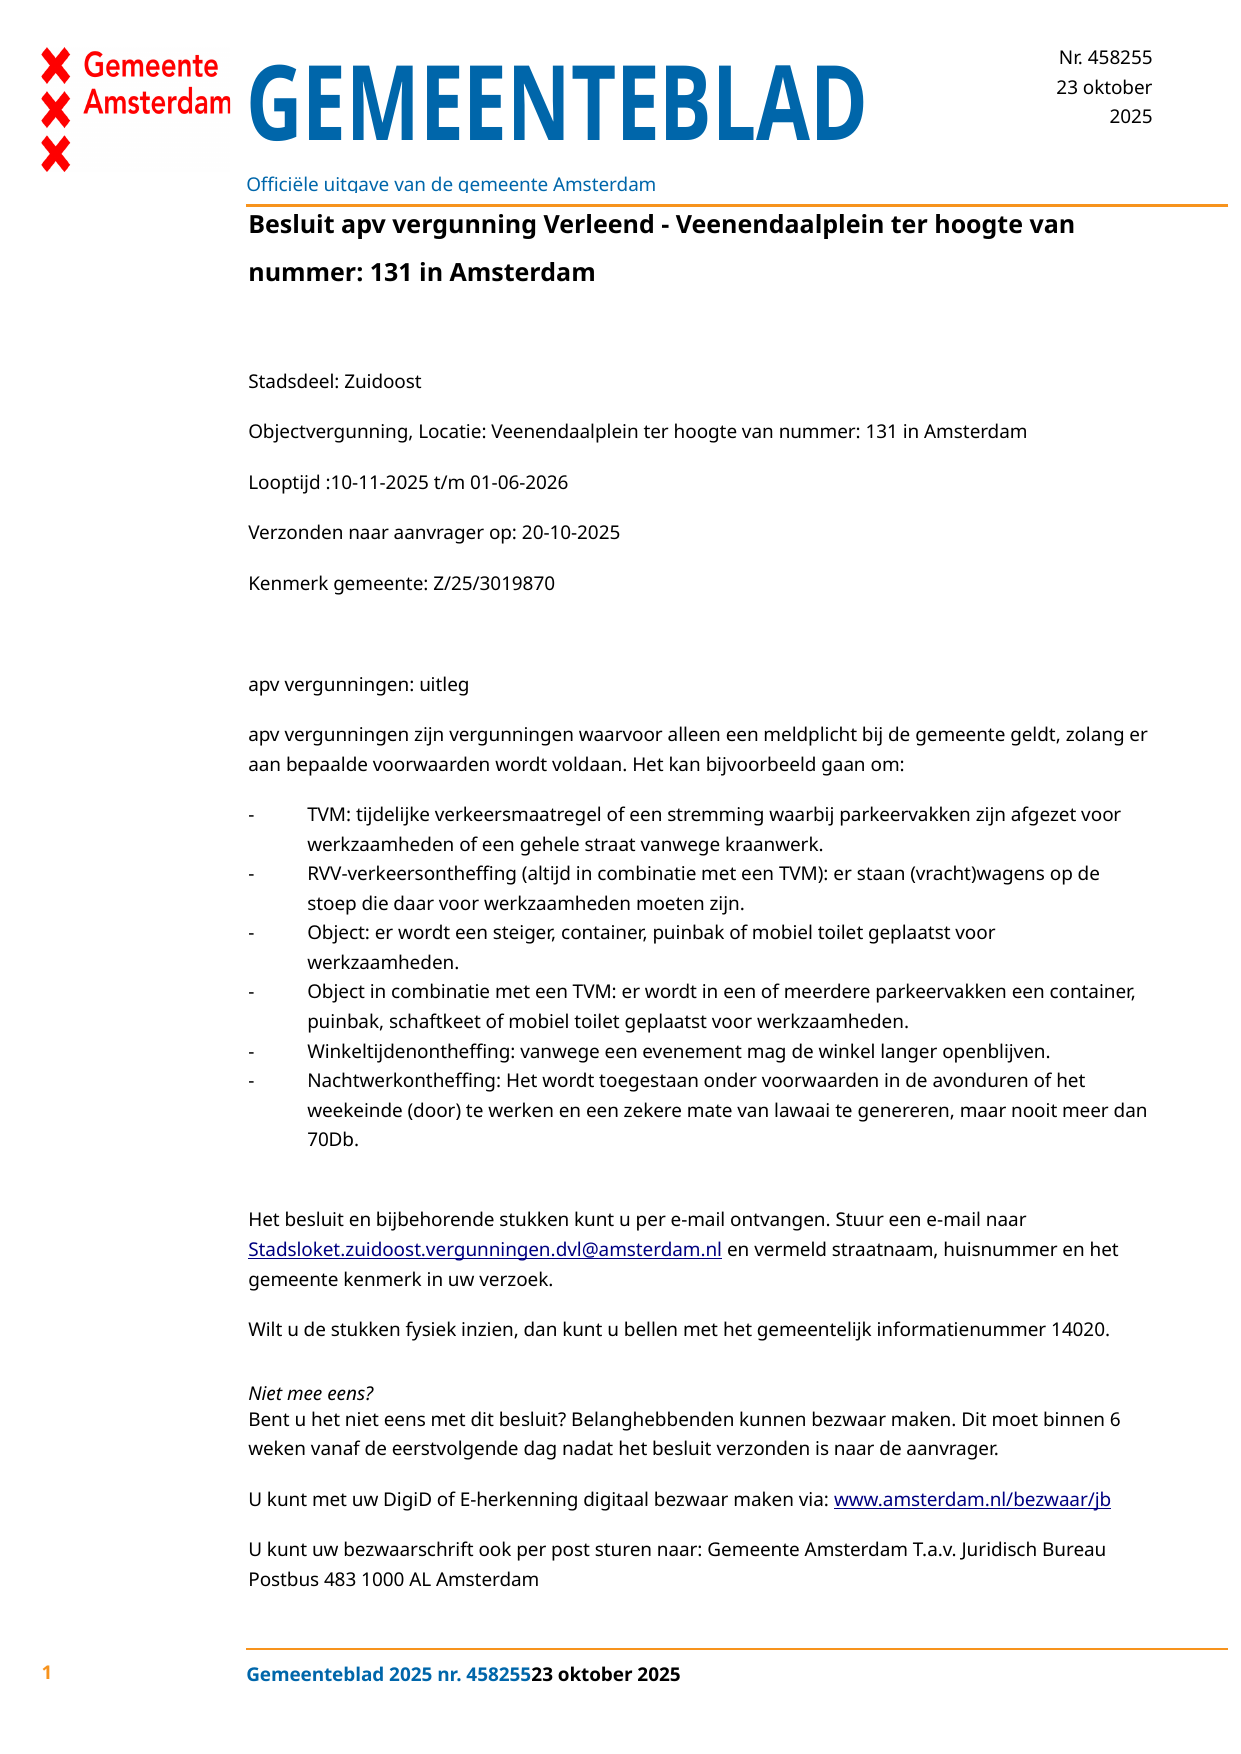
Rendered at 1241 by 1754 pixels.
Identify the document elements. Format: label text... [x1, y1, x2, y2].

text Wilt u de stukken fysiek inzien, dan kunt u bellen met het gemeentelijk informatienummer 14020. [248, 1316, 1152, 1342]
list Object: er wordt een steiger, container, puinbak of mobiel toilet geplaatst voor werkzaamheden. [248, 919, 1152, 975]
list Nachtwerkontheffing: Het wordt toegestaan onder voorwaarden in de avonduren of het weekeinde (door) te werken en een zekere mate van lawaai te genereren, maar nooit meer dan 70Db. [248, 1067, 1152, 1152]
text Verzonden naar aanvrager op: 20-10-2025 [248, 519, 1152, 545]
picture [41, 47, 231, 172]
text Het besluit en bijbehorende stukken kunt u per e-mail ontvangen. Stuur een e-mail naar Stadsloket.zuidoost.vergunningen.dvl@amsterdam.nl en vermeld straatnaam, huisnummer en het gemeente kenmerk in uw verzoek. [248, 1207, 1152, 1292]
text U kunt uw bezwaarschrift ook per post sturen naar: Gemeente Amsterdam T.a.v. Juridisch Bureau Postbus 483 1000 AL Amsterdam [248, 1536, 1152, 1592]
text apv vergunningen zijn vergunningen waarvoor alleen een meldplicht bij de gemeente geldt, zolang er aan bepaalde voorwaarden wordt voldaan. Het kan bijvoorbeeld gaan om: [248, 721, 1152, 777]
text Objectvergunning, Locatie: Veenendaalplein ter hoogte van nummer: 131 in Amsterdam [248, 419, 1152, 444]
list Object in combinatie met een TVM: er wordt in een of meerdere parkeervakken een container, puinbak, schaftkeet of mobiel toilet geplaatst voor werkzaamheden. [248, 979, 1152, 1034]
text apv vergunningen: uitleg [248, 671, 1152, 697]
list TVM: tijdelijke verkeersmaatregel of een stremming waarbij parkeervakken zijn afgezet voor werkzaamheden of een gehele straat vanwege kraanwerk. [248, 801, 1152, 857]
text Kenmerk gemeente: Z/25/3019870 [248, 570, 1152, 596]
text Looptijd :10-11-2025 t/m 01-06-2026 [248, 469, 1152, 495]
text U kunt met uw DigiD of E-herkenning digitaal bezwaar maken via: www.amsterdam.nl/bezwaar/jb [248, 1486, 1152, 1512]
text Stadsdeel: Zuidoost [248, 368, 1152, 394]
text Niet mee eens? [248, 1380, 1152, 1406]
list Winkeltijdenontheffing: vanwege een evenement mag de winkel langer openblijven. [248, 1038, 1152, 1064]
text Bent u het niet eens met dit besluit? Belanghebbenden kunnen bezwaar maken. Dit moet binnen 6 weken vanaf de eerstvolgende dag nadat het besluit verzonden is naar de aanvrager. [248, 1406, 1152, 1461]
text Besluit apv vergunning Verleend - Veenendaalplein ter hoogte van nummer: 131 in Amsterdam [248, 207, 1152, 288]
list RVV-verkeersontheffing (altijd in combinatie met een TVM): er staan (vracht)wagens op de stoep die daar voor werkzaamheden moeten zijn. [248, 860, 1152, 916]
